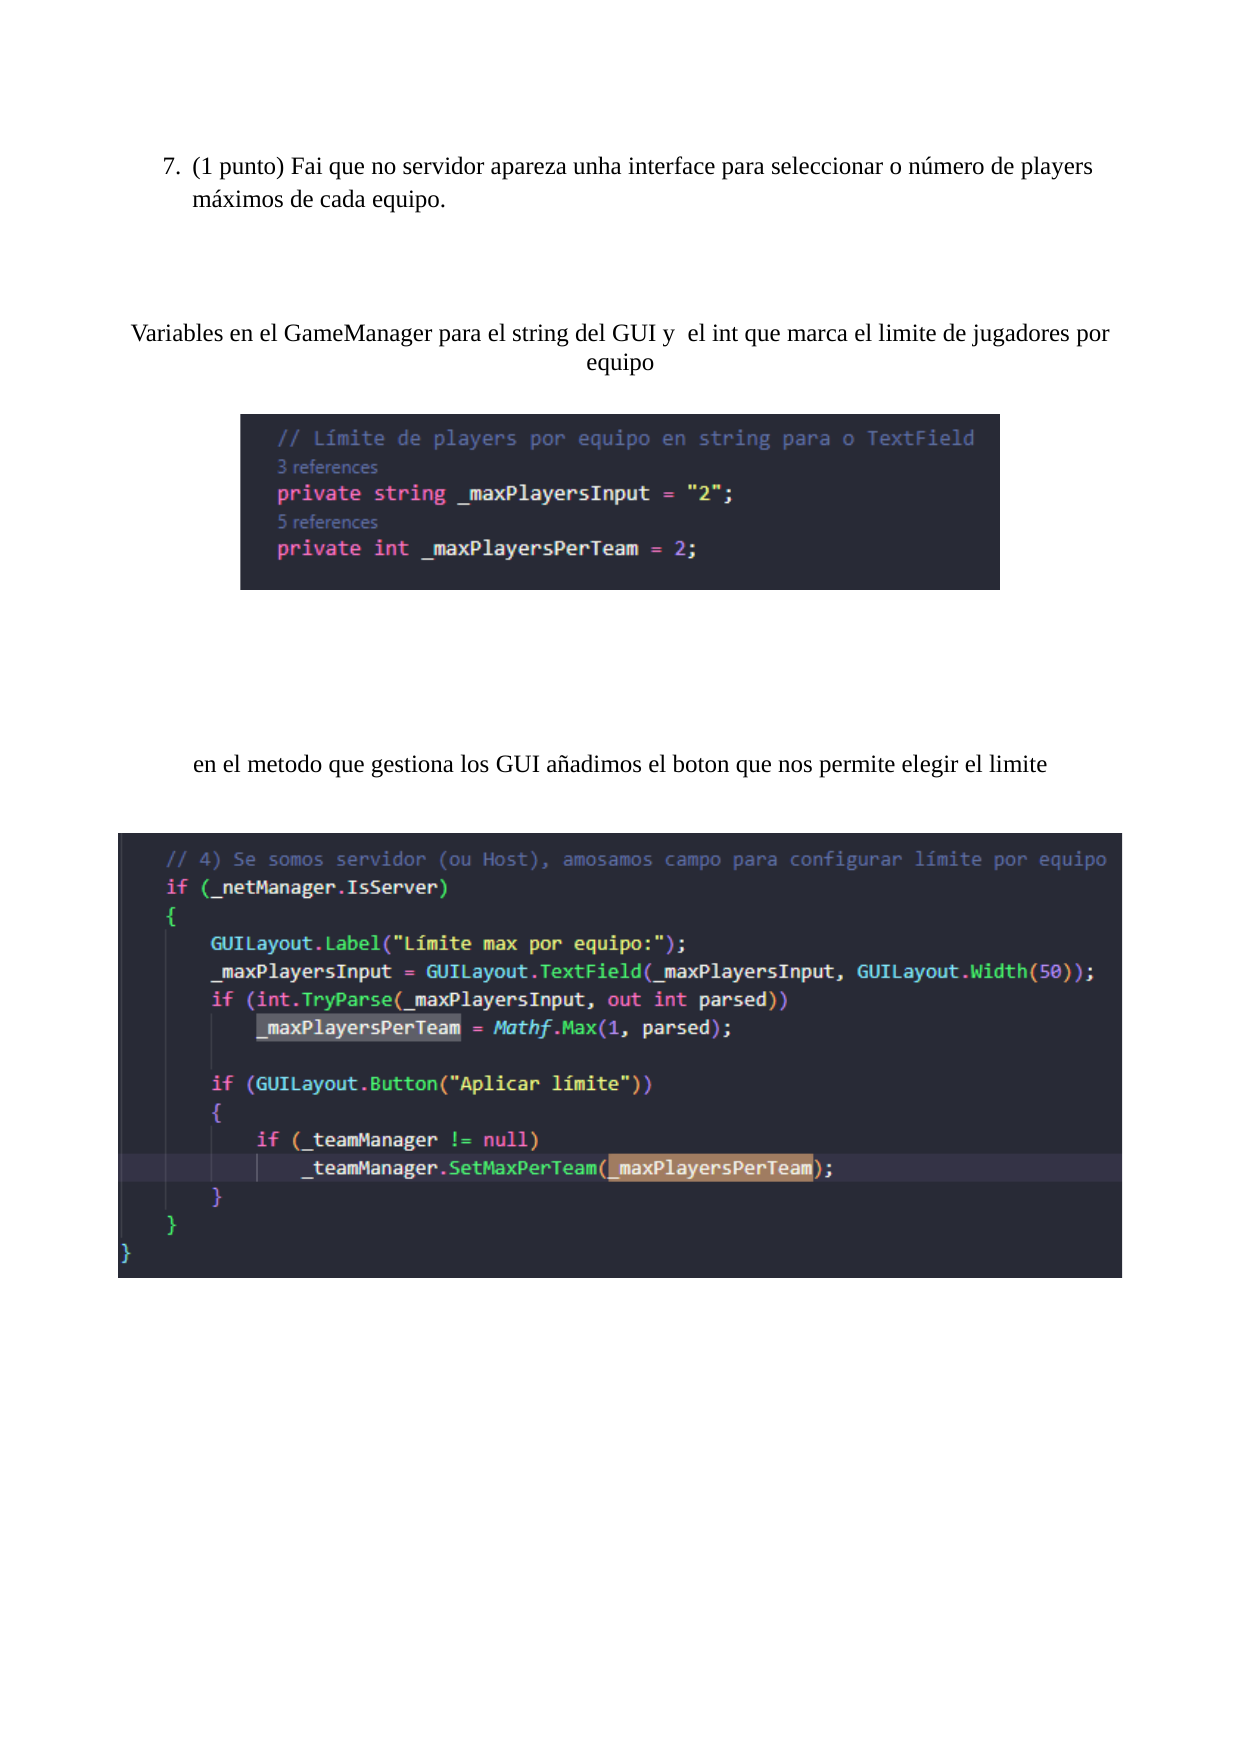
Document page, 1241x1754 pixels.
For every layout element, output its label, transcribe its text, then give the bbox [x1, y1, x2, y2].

picture [118, 833, 1123, 1278]
text en el metodo que gestiona los GUI añadimos el boton que nos permite elegir el limite [118, 749, 1122, 778]
list (1 punto) Fai que no servidor apareza unha interface para seleccionar o número de players máximos de cada equipo. [162, 151, 1122, 213]
text Variables en el GameManager para el string del GUI y el int que marca el limite de jugadores por equipo [118, 318, 1122, 376]
picture [240, 414, 1000, 590]
